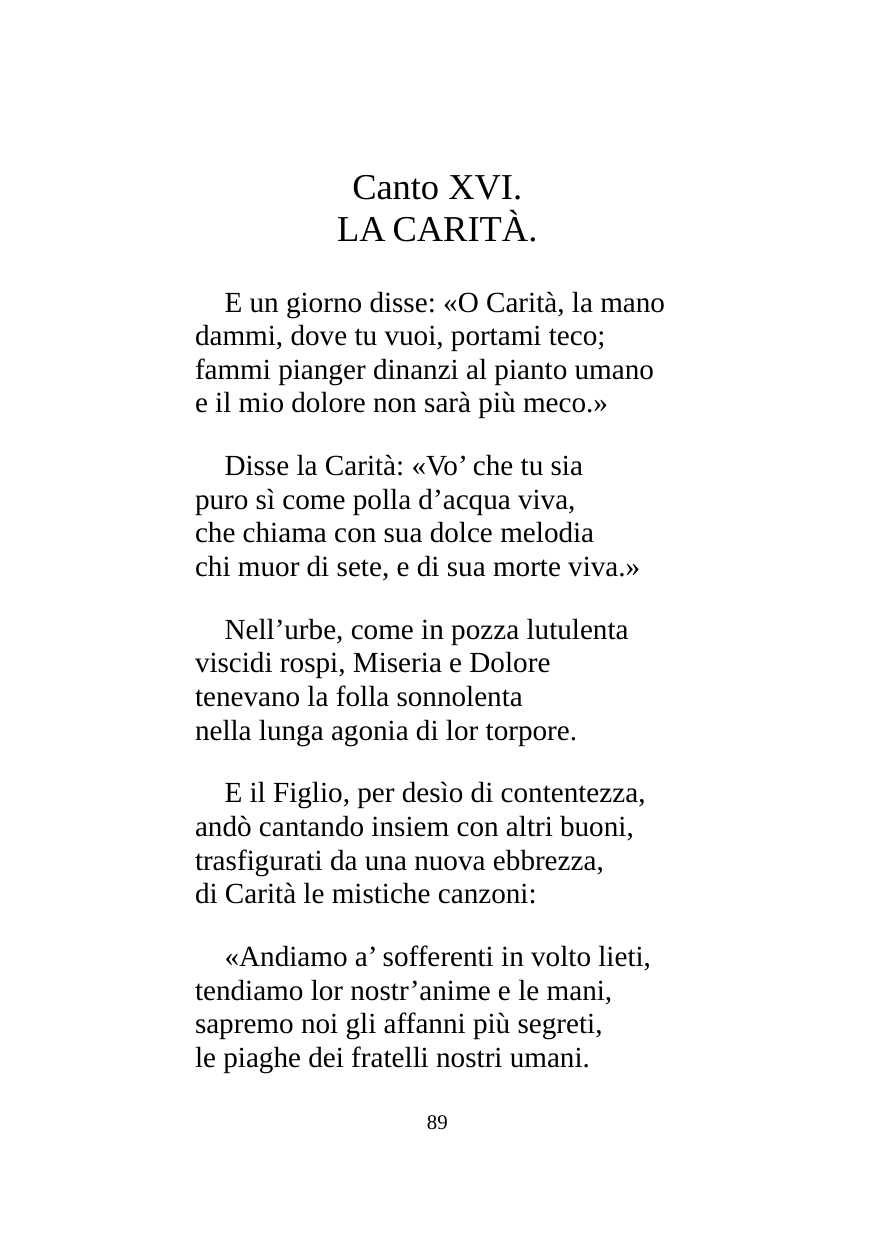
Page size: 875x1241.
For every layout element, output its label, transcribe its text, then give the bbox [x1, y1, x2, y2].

text E il Figlio, per desìo di contentezza, andò cantando insiem con altri buoni, trasfigurati da una nuova ebbrezza, di Carità le mistiche canzoni: [195, 776, 768, 910]
text E un giorno disse: «O Carità, la mano dammi, dove tu vuoi, portami teco; fammi pianger dinanzi al pianto umano e il mio dolore non sarà più meco.» [195, 285, 768, 419]
text «Andiamo a’ sofferenti in volto lieti, tendiamo lor nostr’anime e le mani, sapremo noi gli affanni più segreti, le piaghe dei fratelli nostri umani. [195, 939, 768, 1073]
text Nell’urbe, come in pozza lutulenta viscidi rospi, Miseria e Dolore tenevano la folla sonnolenta nella lunga agonia di lor torpore. [195, 612, 768, 746]
text Disse la Carità: «Vo’ che tu sia puro sì come polla d’acqua viva, che chiama con sua dolce melodia chi muor di sete, e di sua morte viva.» [195, 448, 768, 582]
subtitle Canto XVI. LA CARITÀ. [106, 165, 768, 249]
